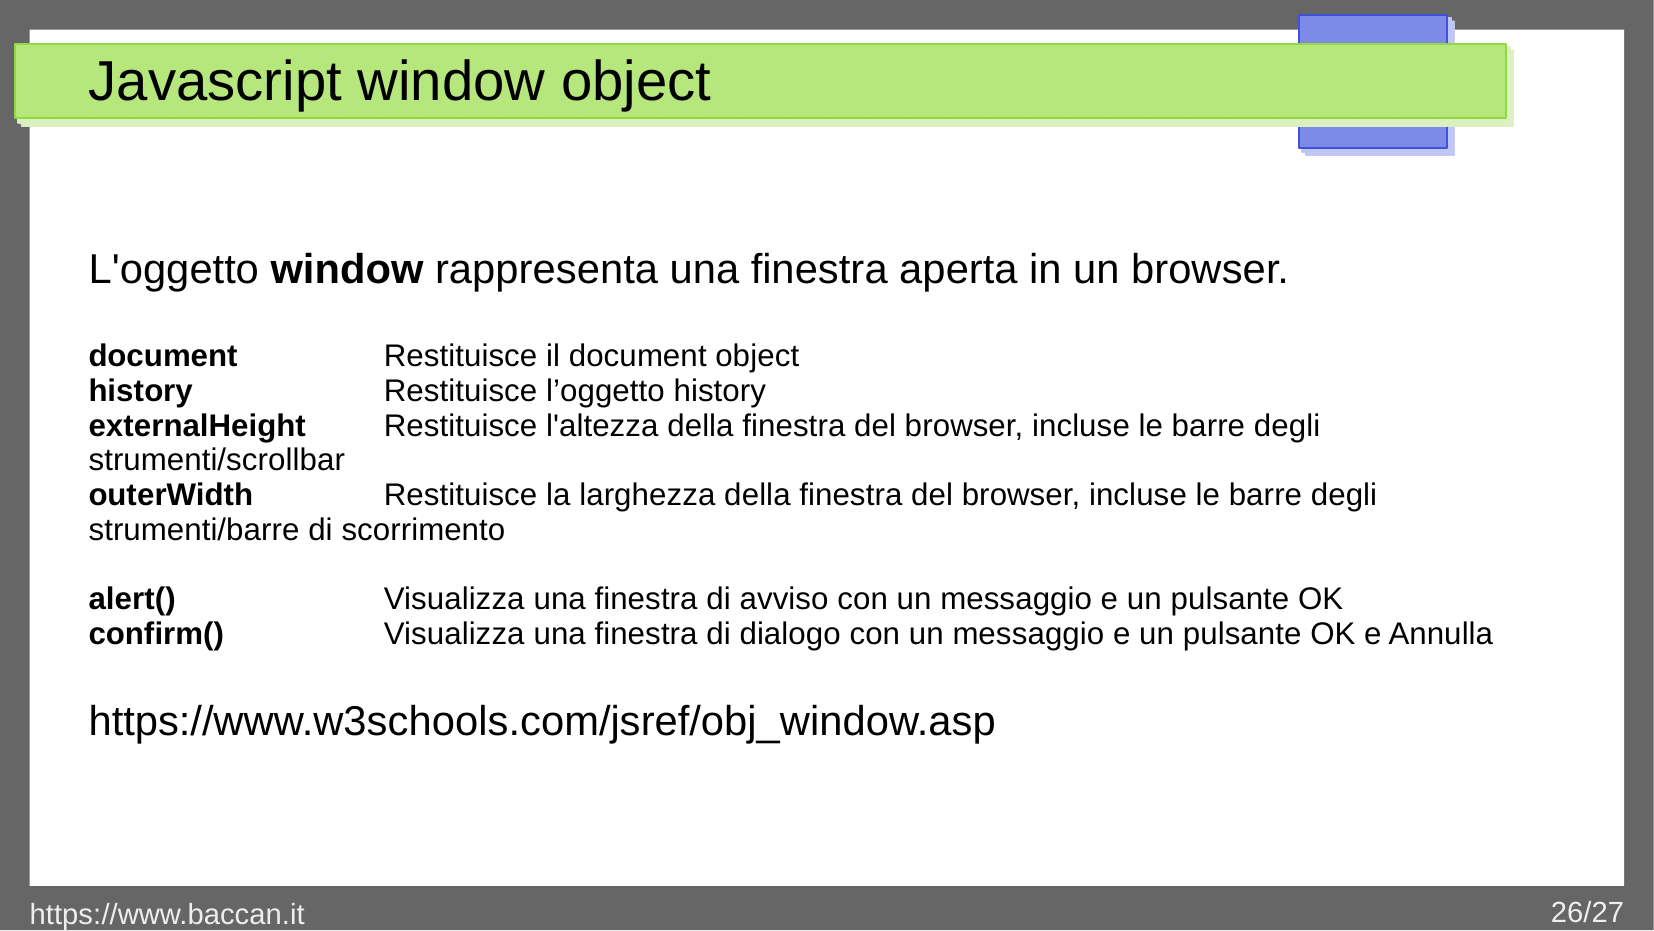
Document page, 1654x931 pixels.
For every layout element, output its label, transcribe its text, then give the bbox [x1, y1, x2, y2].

title Javascript window object [88, 44, 1506, 119]
text_box L'oggetto window rappresenta una finestra aperta in un browser. document Restituisce il document object history Restituisce l’oggetto history externalHeight Restituisce l'altezza della finestra del browser, incluse le barre degli strumenti/scrollbar outerWidth Restituisce la larghezza della finestra del browser, incluse le barre degli strumenti/barre di scorrimento alert() Visualizza una finestra di avviso con un messaggio e un pulsante OK confirm() Visualizza una finestra di dialogo con un messaggio e un pulsante OK e Annulla https://www.w3schools.com/jsref/obj_window.asp [88, 169, 1565, 821]
